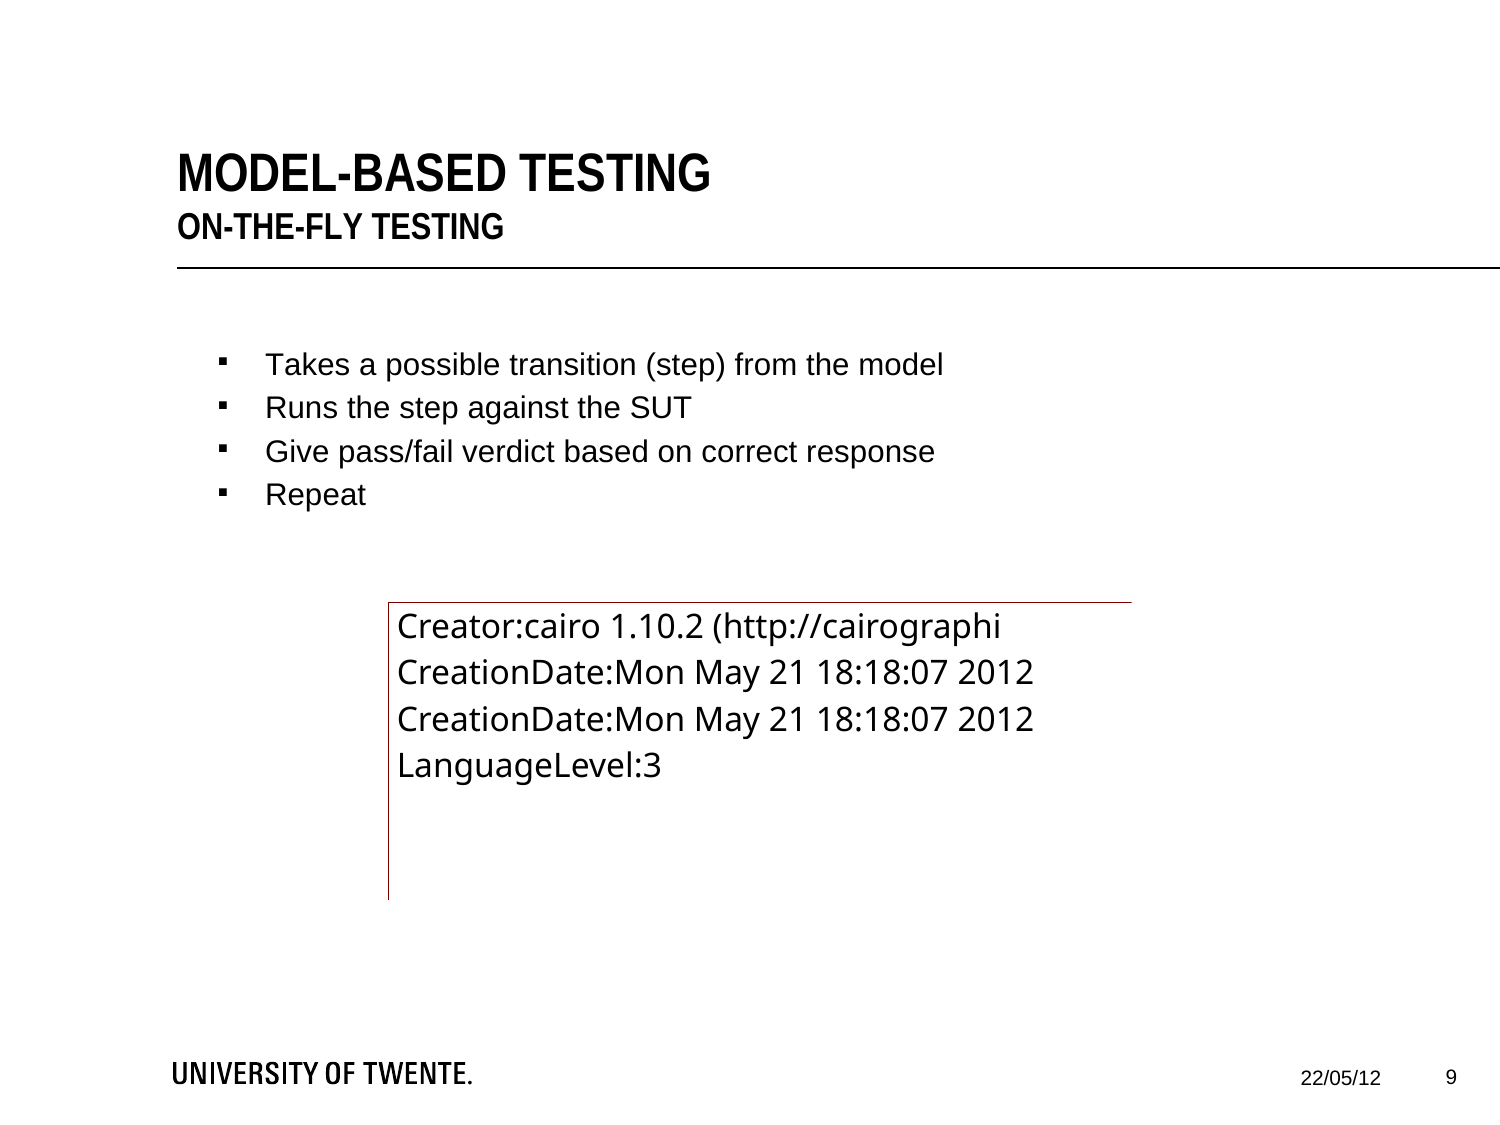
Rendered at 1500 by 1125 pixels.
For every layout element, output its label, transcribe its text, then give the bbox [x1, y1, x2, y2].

text_box 22/05/12 [1242, 1050, 1395, 1125]
picture [385, 600, 1132, 901]
text_box [1395, 1049, 1458, 1125]
title MODEL-BASED TESTING ON-THE-FLY TESTING [177, 59, 1458, 248]
list Takes a possible transition (step) from the model Runs the step against the SUT Give pass/fail verdict based on correct response Repeat [177, 336, 1457, 746]
